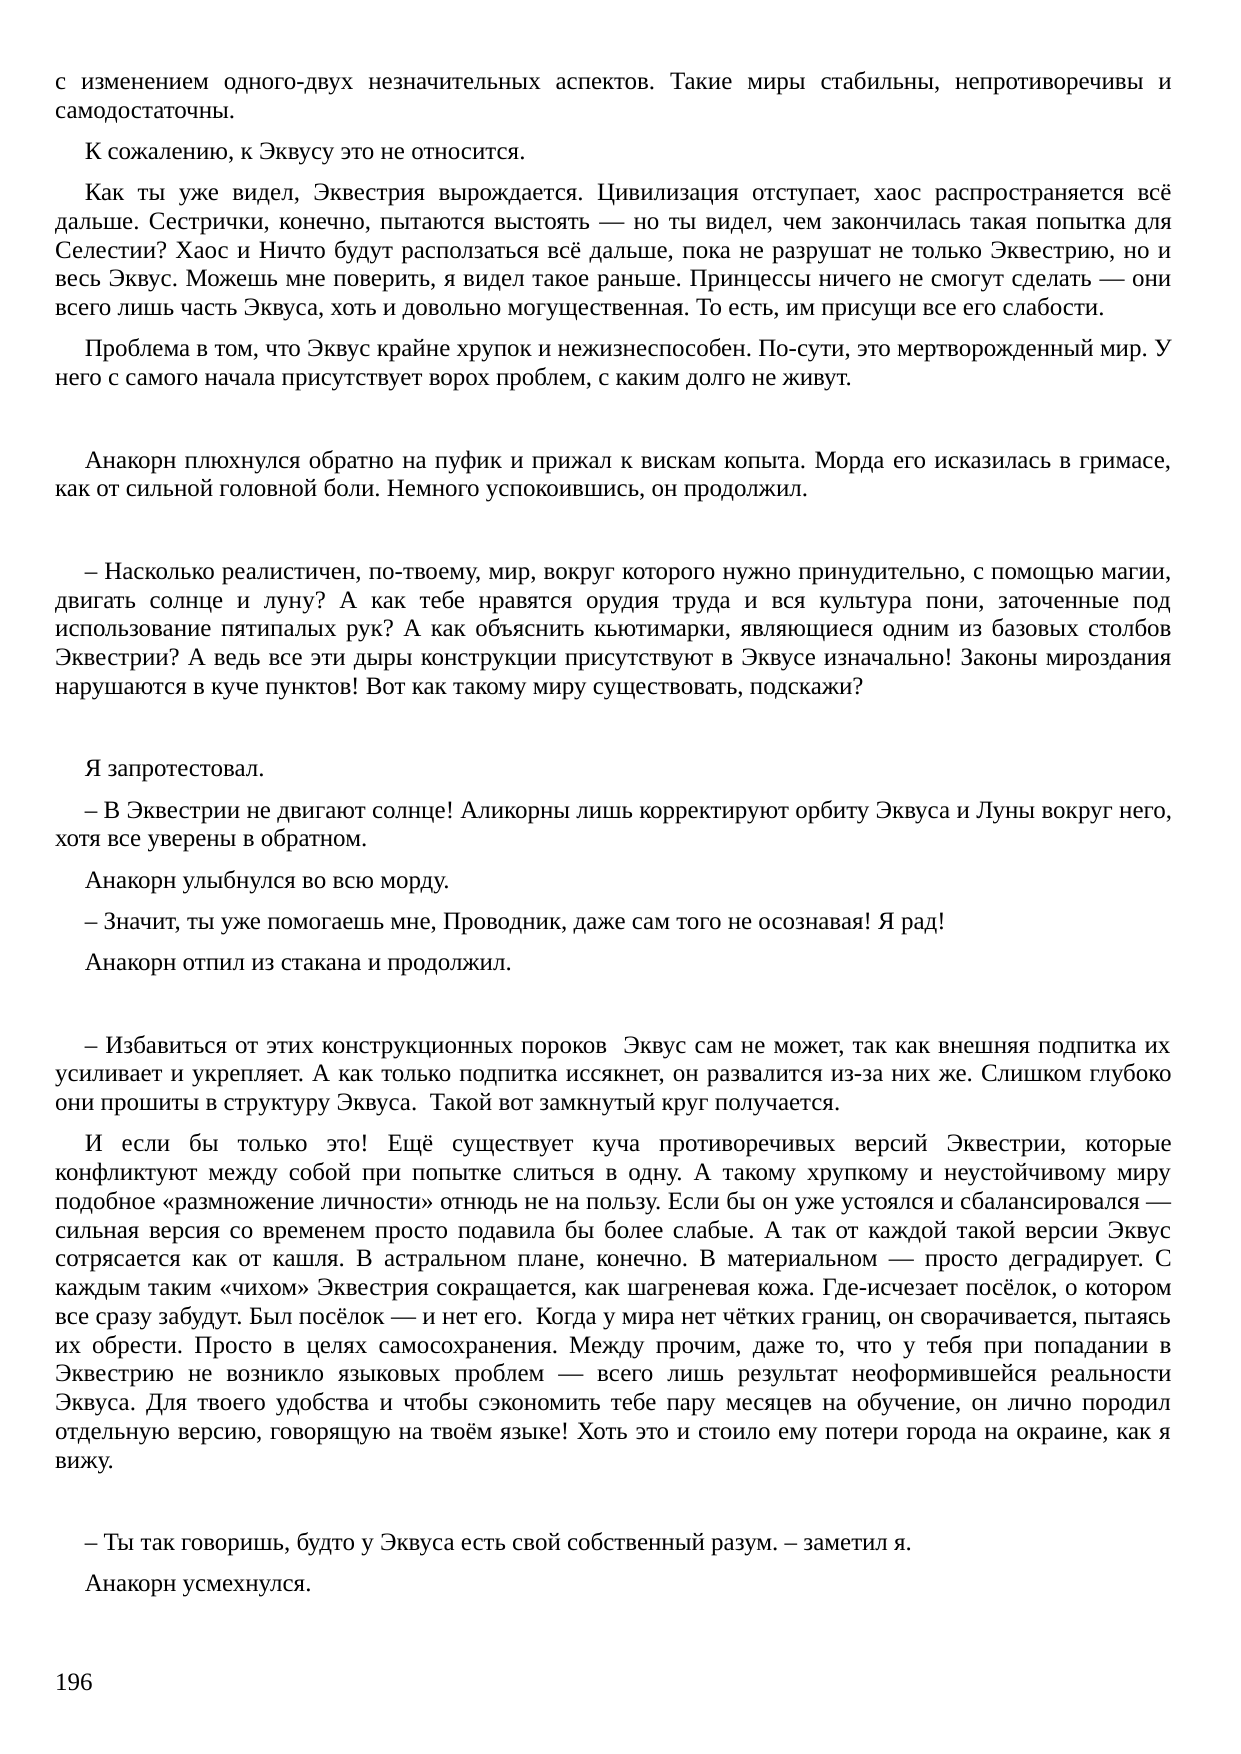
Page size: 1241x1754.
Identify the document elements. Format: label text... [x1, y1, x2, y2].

text – Ты так говоришь, будто у Эквуса есть свой собственный разум. – заметил я. [55, 1527, 1173, 1556]
text Анакорн отпил из стакана и продолжил. [55, 947, 1173, 976]
text Я запротестовал. [55, 753, 1173, 782]
text с изменением одного-двух незначительных аспектов. Такие миры стабильны, непротиворечивы и самодостаточны. [55, 66, 1173, 123]
text Анакорн плюхнулся обратно на пуфик и прижал к вискам копыта. Морда его исказилась в гримасе, как от сильной головной боли. Немного успокоившись, он продолжил. [55, 445, 1173, 502]
text Анакорн улыбнулся во всю морду. [55, 865, 1173, 893]
text К сожалению, к Эквусу это не относится. [55, 136, 1173, 165]
text Проблема в том, что Эквус крайне хрупок и нежизнеспособен. По-сути, это мертворожденный мир. У него с самого начала присутствует ворох проблем, с каким долго не живут. [55, 333, 1173, 391]
text – В Эквестрии не двигают солнце! Аликорны лишь корректируют орбиту Эквуса и Луны вокруг него, хотя все уверены в обратном. [55, 795, 1173, 852]
text – Значит, ты уже помогаешь мне, Проводник, даже сам того не осознавая! Я рад! [55, 906, 1173, 935]
text – Избавиться от этих конструкционных пороков Эквус сам не может, так как внешняя подпитка их усиливает и укрепляет. А как только подпитка иссякнет, он развалится из-за них же. Слишком глубоко они прошиты в структуру Эквуса. Такой вот замкнутый круг получается. [55, 1030, 1173, 1116]
text Анакорн усмехнулся. [55, 1568, 1173, 1597]
text Как ты уже видел, Эквестрия вырождается. Цивилизация отступает, хаос распространяется всё дальше. Сестрички, конечно, пытаются выстоять — но ты видел, чем закончилась такая попытка для Селестии? Хаос и Ничто будут расползаться всё дальше, пока не разрушат не только Эквестрию, но и весь Эквус. Можешь мне поверить, я видел такое раньше. Принцессы ничего не смогут сделать — они всего лишь часть Эквуса, хоть и довольно могущественная. То есть, им присущи все его слабости. [55, 177, 1173, 321]
text – Насколько реалистичен, по-твоему, мир, вокруг которого нужно принудительно, с помощью магии, двигать солнце и луну? А как тебе нравятся орудия труда и вся культура пони, заточенные под использование пятипалых рук? А как объяснить кьютимарки, являющиеся одним из базовых столбов Эквестрии? А ведь все эти дыры конструкции присутствуют в Эквусе изначально! Законы мироздания нарушаются в куче пунктов! Вот как такому миру существовать, подскажи? [55, 556, 1173, 700]
text И если бы только это! Ещё существует куча противоречивых версий Эквестрии, которые конфликтуют между собой при попытке слиться в одну. А такому хрупкому и неустойчивому миру подобное «размножение личности» отнюдь не на пользу. Если бы он уже устоялся и сбалансировался — сильная версия со временем просто подавила бы более слабые. А так от каждой такой версии Эквус сотрясается как от кашля. В астральном плане, конечно. В материальном — просто деградирует. С каждым таким «чихом» Эквестрия сокращается, как шагреневая кожа. Где-исчезает посёлок, о котором все сразу забудут. Был посёлок — и нет его. Когда у мира нет чётких границ, он сворачивается, пытаясь их обрести. Просто в целях самосохранения. Между прочим, даже то, что у тебя при попадании в Эквестрию не возникло языковых проблем — всего лишь результат неоформившейся реальности Эквуса. Для твоего удобства и чтобы сэкономить тебе пару месяцев на обучение, он лично породил отдельную версию, говорящую на твоём языке! Хоть это и стоило ему потери города на окраине, как я вижу. [55, 1128, 1173, 1473]
